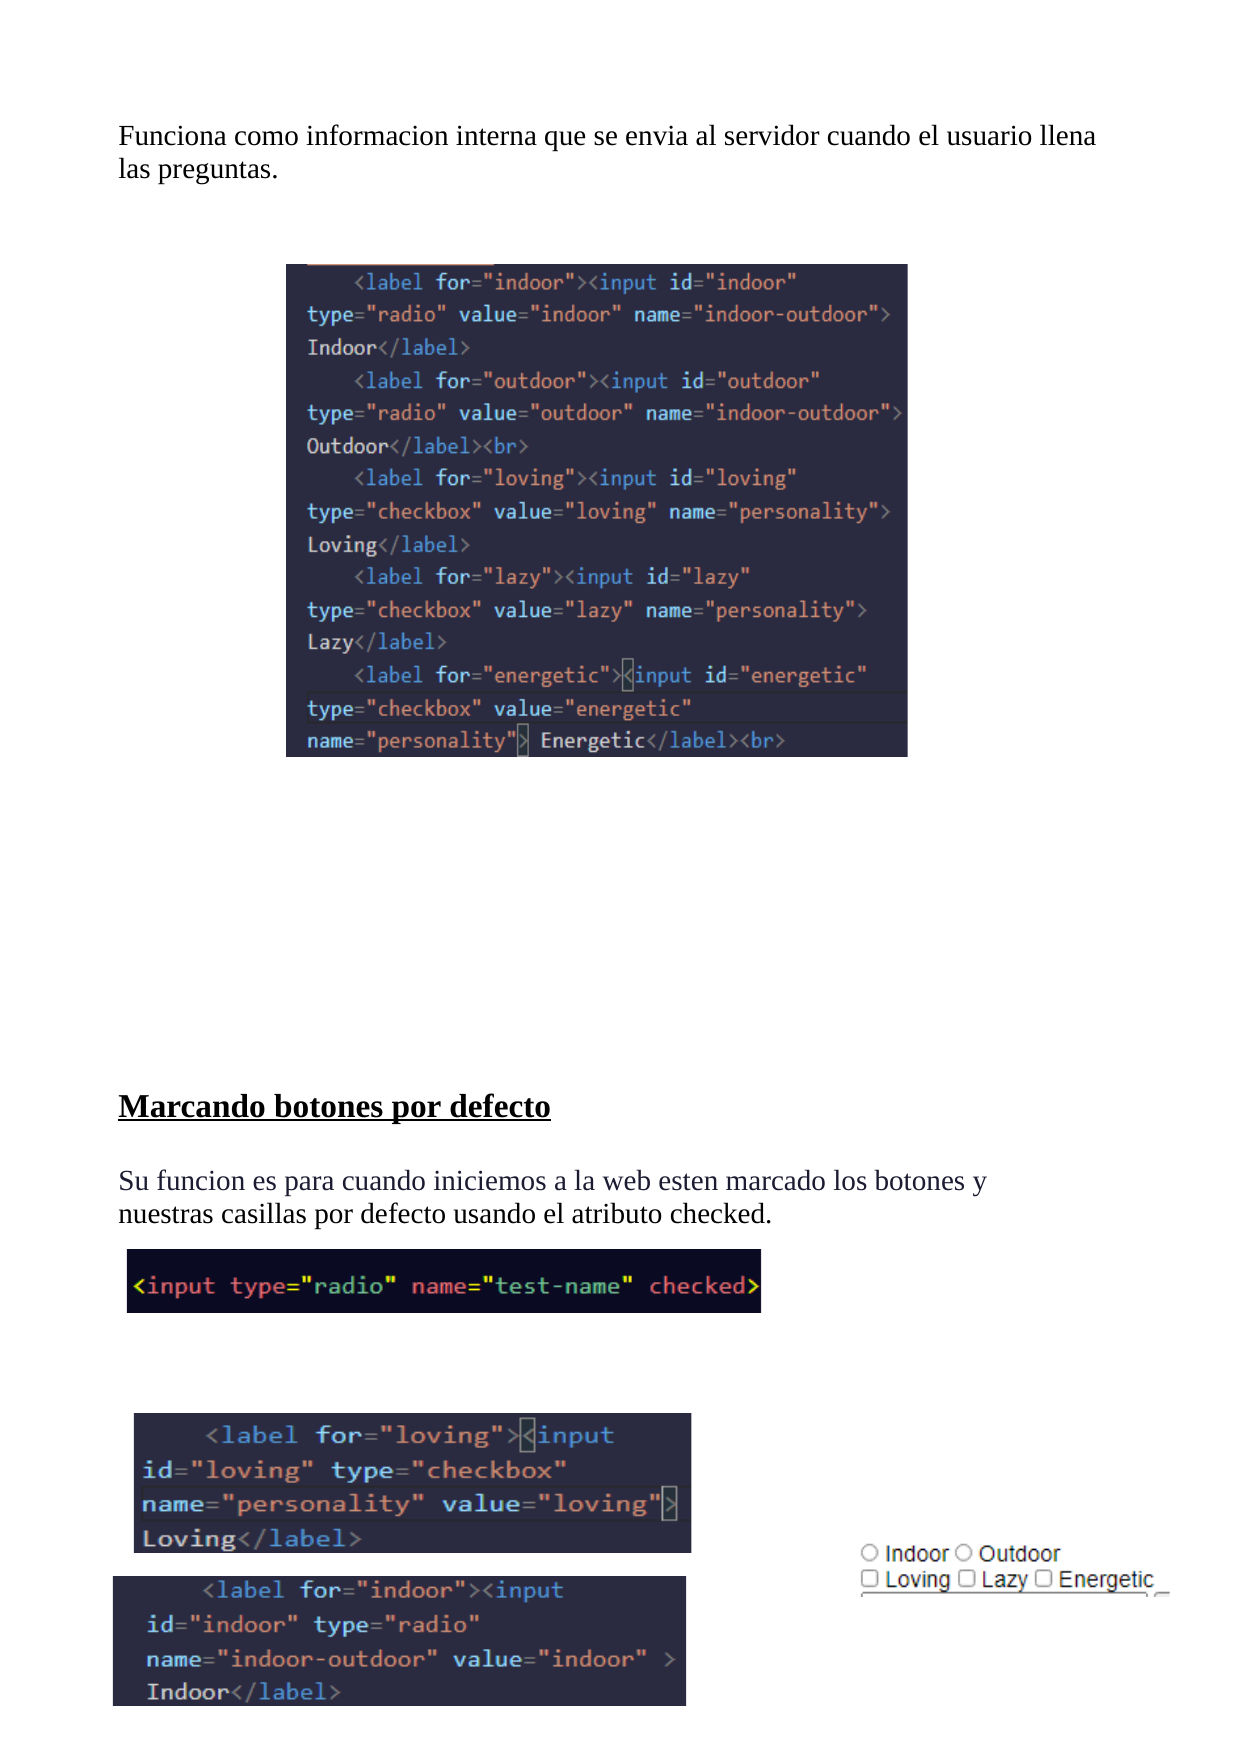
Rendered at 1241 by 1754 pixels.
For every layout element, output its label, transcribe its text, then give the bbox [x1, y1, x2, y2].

text Su funcion es para cuando iniciemos a la web esten marcado los botones y [118, 1163, 1122, 1196]
text Funciona como informacion interna que se envia al servidor cuando el usuario llena las preguntas. [118, 118, 1122, 185]
text nuestras casillas por defecto usando el atributo checked. [118, 1196, 1122, 1230]
text Marcando botones por defecto [118, 1086, 1122, 1124]
